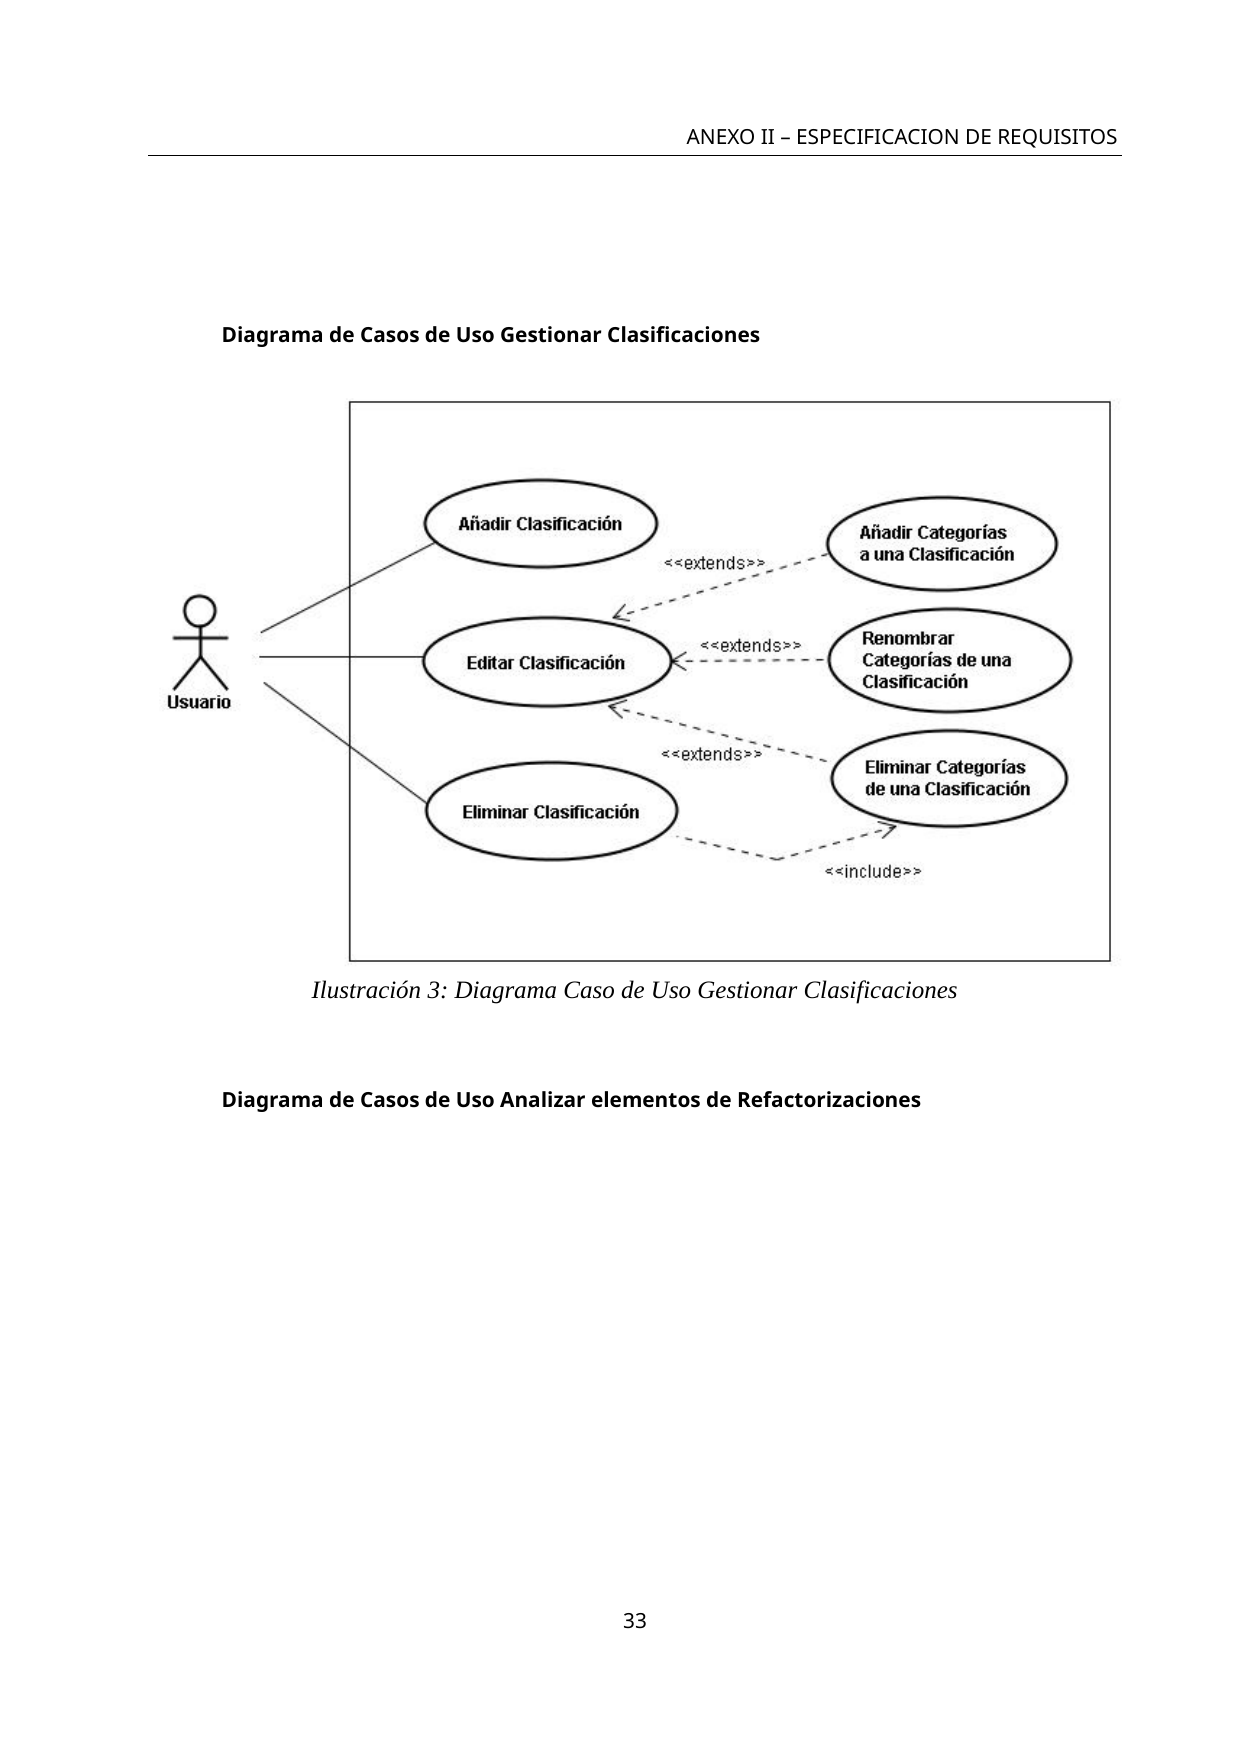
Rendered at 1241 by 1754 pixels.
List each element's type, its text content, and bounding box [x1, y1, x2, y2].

text Diagrama de Casos de Uso Gestionar Clasificaciones [148, 320, 1122, 348]
text Ilustración 3: Diagrama Caso de Uso Gestionar Clasificaciones [148, 975, 1123, 1003]
picture [148, 387, 1124, 975]
text Diagrama de Casos de Uso Analizar elementos de Refactorizaciones [148, 1085, 1122, 1114]
